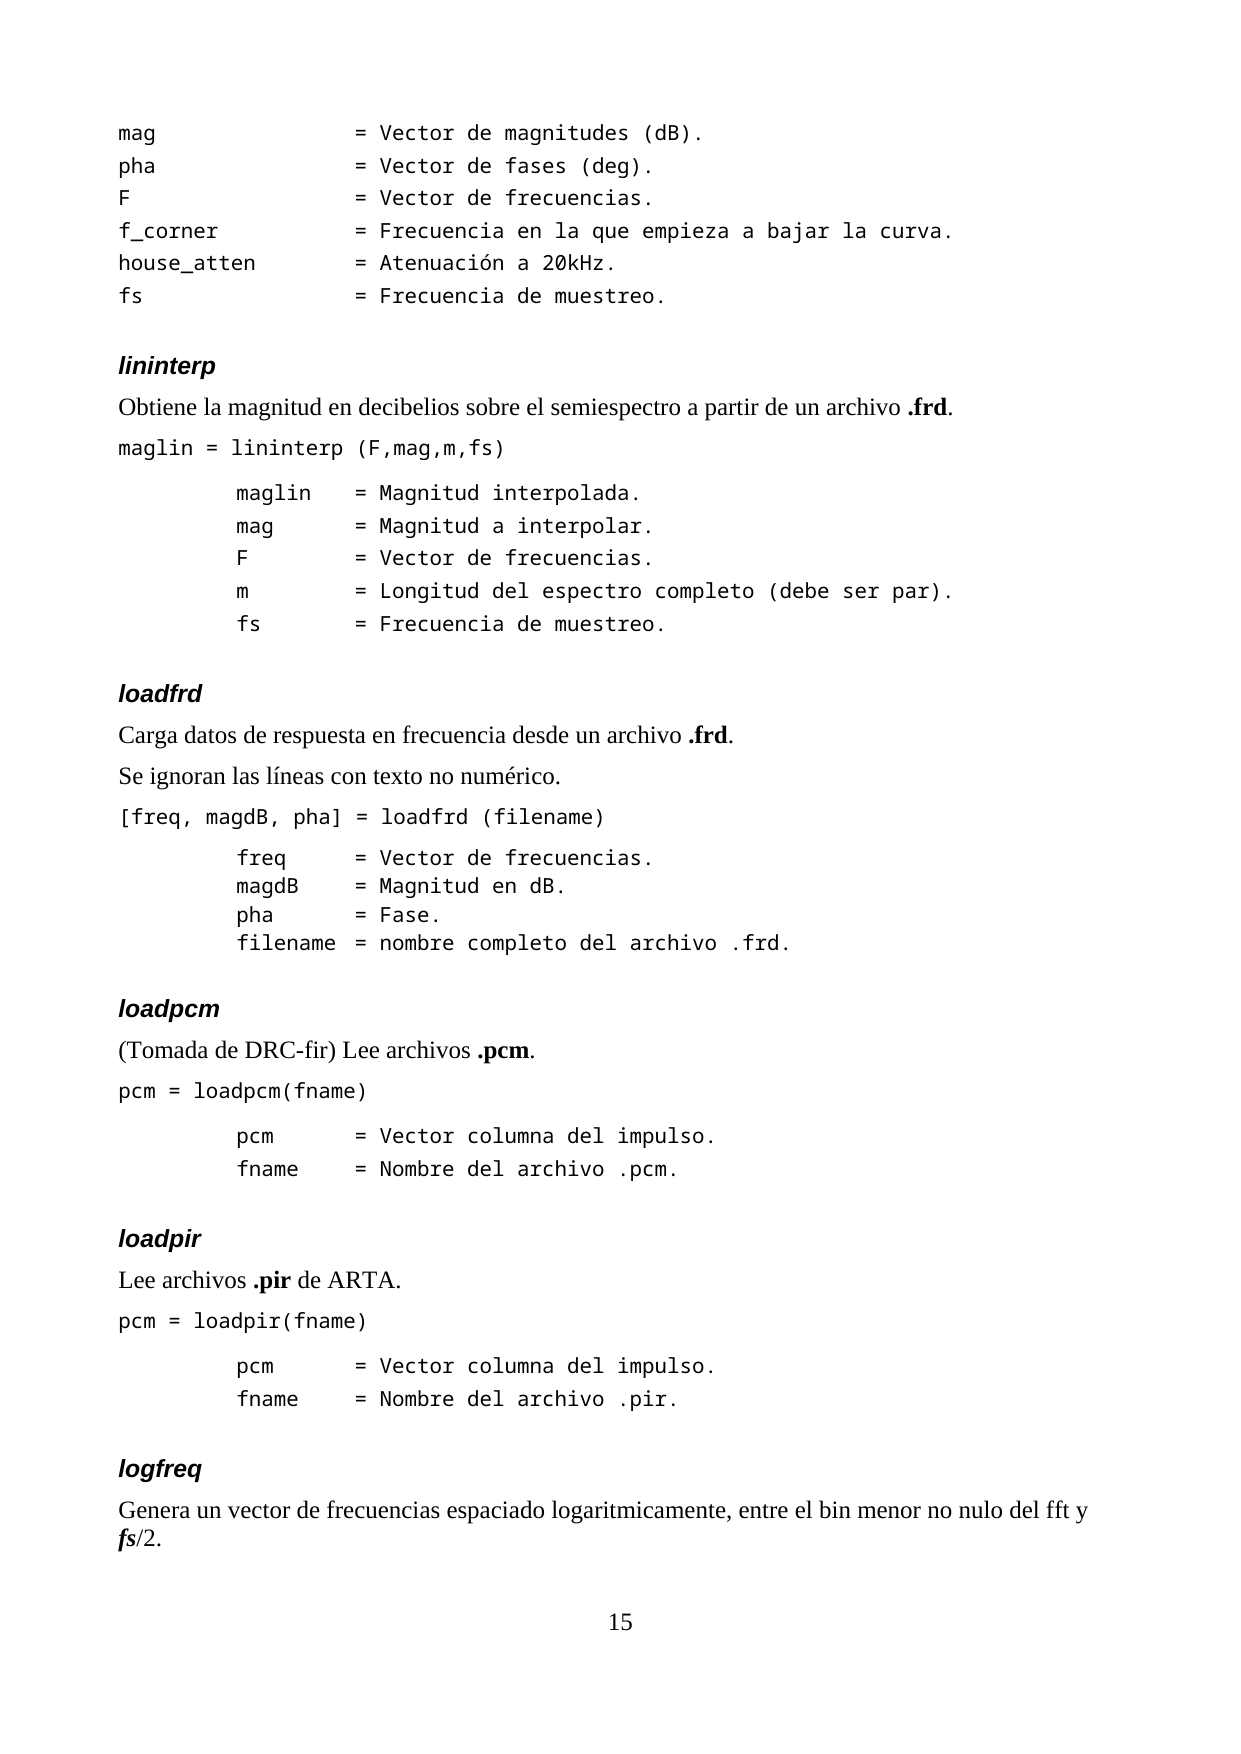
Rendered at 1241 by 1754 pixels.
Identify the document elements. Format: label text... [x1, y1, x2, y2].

subtitle loadpcm [118, 994, 1122, 1023]
text maglin = Magnitud interpolada. mag = Magnitud a interpolar. F = Vector de frecuencias. m = Longitud del espectro completo (debe ser par). fs = Frecuencia de muestreo. [118, 478, 1122, 637]
text Se ignoran las líneas con texto no numérico. [118, 761, 1122, 790]
text [freq, magdB, pha] = loadfrd (filename) [118, 802, 1122, 831]
text Carga datos de respuesta en frecuencia desde un archivo .frd. [118, 720, 1122, 748]
text Lee archivos .pir de ARTA. [118, 1265, 1122, 1294]
subtitle loadpir [118, 1224, 1122, 1252]
subtitle lininterp [118, 351, 1122, 380]
text pcm = loadpir(fname) [118, 1306, 1122, 1334]
text maglin = lininterp (F,mag,m,fs) [118, 433, 1122, 462]
subtitle loadfrd [118, 679, 1122, 707]
text mag = Vector de magnitudes (dB). pha = Vector de fases (deg). F = Vector de frecuencias. f_corner = Frecuencia en la que empieza a bajar la curva. house_atten = Atenuación a 20kHz. fs = Frecuencia de muestreo. [118, 118, 1122, 309]
text Genera un vector de frecuencias espaciado logaritmicamente, entre el bin menor no nulo del fft y fs⁠/⁠2. [118, 1495, 1122, 1552]
text pcm = Vector columna del impulso. fname = Nombre del archivo .pcm. [118, 1121, 1122, 1182]
text pcm = Vector columna del impulso. fname = Nombre del archivo .pir. [118, 1351, 1122, 1412]
text freq = Vector de frecuencias. magdB = Magnitud en dB. pha = Fase. filename = nombre completo del archivo .frd. [118, 843, 1122, 957]
text (Tomada de DRC-fir) Lee archivos .pcm. [118, 1035, 1122, 1064]
text pcm = loadpcm(fname) [118, 1076, 1122, 1105]
subtitle logfreq [118, 1454, 1122, 1482]
text Obtiene la magnitud en decibelios sobre el semiespectro a partir de un archivo .frd. [118, 392, 1122, 421]
